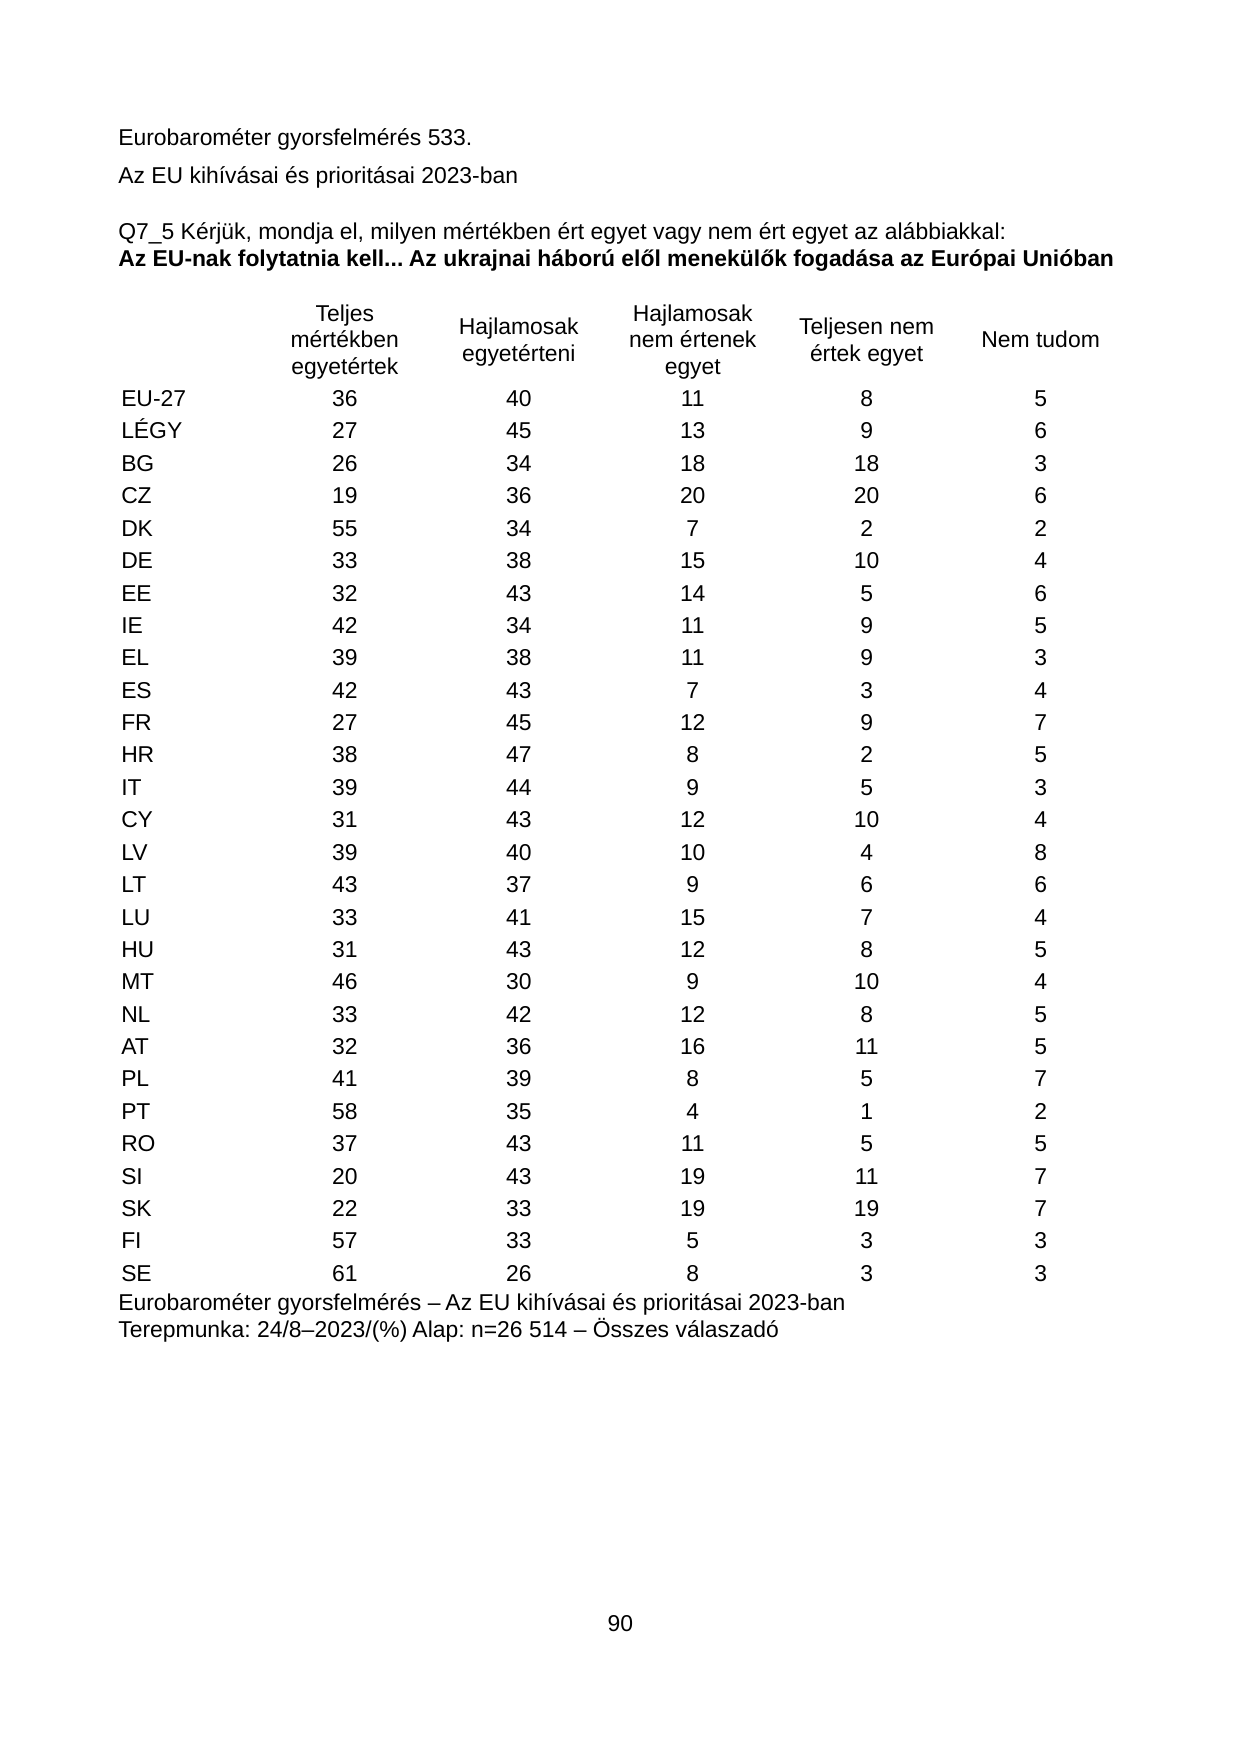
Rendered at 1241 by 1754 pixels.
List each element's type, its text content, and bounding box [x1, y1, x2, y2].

table_cell 15 [606, 544, 779, 576]
table_cell ES [118, 674, 258, 706]
table_cell 18 [780, 447, 953, 479]
table_header Teljesen nem értek egyet [780, 297, 953, 382]
table_cell 35 [432, 1095, 606, 1127]
table_cell 5 [954, 739, 1127, 771]
table_cell 43 [432, 803, 606, 836]
table_cell 7 [606, 512, 779, 544]
table_cell 8 [780, 933, 953, 965]
table_cell 38 [432, 544, 606, 576]
table_cell 42 [258, 609, 432, 641]
table_cell 34 [432, 512, 606, 544]
table_cell 3 [954, 1257, 1127, 1289]
table_cell SK [118, 1192, 258, 1224]
table_cell 4 [954, 900, 1127, 933]
table_cell BG [118, 447, 258, 479]
table_cell 4 [954, 965, 1127, 998]
table_cell 7 [954, 1192, 1127, 1224]
table_cell HR [118, 739, 258, 771]
table_cell 12 [606, 933, 779, 965]
table_cell IE [118, 609, 258, 641]
table_cell 32 [258, 1030, 432, 1062]
table_cell 33 [258, 998, 432, 1030]
table_cell 14 [606, 576, 779, 609]
table_cell 8 [606, 1063, 779, 1095]
table_cell 5 [780, 1127, 953, 1159]
table_cell 6 [954, 479, 1127, 512]
table_cell 41 [432, 900, 606, 933]
table_cell 37 [258, 1127, 432, 1159]
table_cell EL [118, 641, 258, 674]
table_cell 42 [258, 674, 432, 706]
table_cell 5 [606, 1224, 779, 1257]
table_cell 57 [258, 1224, 432, 1257]
table_cell 58 [258, 1095, 432, 1127]
table_cell 10 [780, 544, 953, 576]
table_cell 32 [258, 576, 432, 609]
table_cell 3 [954, 1224, 1127, 1257]
table_cell 19 [780, 1192, 953, 1224]
table_cell 31 [258, 803, 432, 836]
table_cell 11 [606, 1127, 779, 1159]
table_cell 31 [258, 933, 432, 965]
table_cell NL [118, 998, 258, 1030]
table_cell LU [118, 900, 258, 933]
table_cell 39 [258, 836, 432, 868]
table_cell 33 [258, 900, 432, 933]
table_cell 33 [432, 1192, 606, 1224]
table_cell 20 [258, 1160, 432, 1192]
table_cell 45 [432, 706, 606, 738]
table_cell DK [118, 512, 258, 544]
table_cell 4 [954, 674, 1127, 706]
table_cell LÉGY [118, 415, 258, 447]
table_header Hajlamosak egyetérteni [432, 297, 606, 382]
table_cell 5 [954, 1127, 1127, 1159]
text Eurobarométer gyorsfelmérés – Az EU kihívásai és prioritásai 2023-ban [118, 1289, 1122, 1316]
table_cell 3 [954, 641, 1127, 674]
table_cell 34 [432, 447, 606, 479]
table_cell EE [118, 576, 258, 609]
table_cell 46 [258, 965, 432, 998]
table_cell 4 [954, 544, 1127, 576]
table_cell 22 [258, 1192, 432, 1224]
table_cell 4 [780, 836, 953, 868]
table_cell 11 [780, 1030, 953, 1062]
table_cell 3 [780, 1257, 953, 1289]
table_cell 4 [606, 1095, 779, 1127]
table_cell 7 [780, 900, 953, 933]
table_cell 11 [606, 382, 779, 414]
table_cell 38 [258, 739, 432, 771]
table_cell 11 [780, 1160, 953, 1192]
table_cell 34 [432, 609, 606, 641]
table_cell SI [118, 1160, 258, 1192]
table_cell 6 [954, 576, 1127, 609]
table_cell 39 [432, 1063, 606, 1095]
table_cell 39 [258, 641, 432, 674]
table_cell 9 [780, 706, 953, 738]
table_cell 44 [432, 771, 606, 803]
table_cell 5 [954, 933, 1127, 965]
table_cell 12 [606, 998, 779, 1030]
table_cell 3 [780, 1224, 953, 1257]
table_cell 61 [258, 1257, 432, 1289]
table_cell 5 [780, 771, 953, 803]
table_cell 5 [780, 576, 953, 609]
text Terepmunka: 24/8–2023/(%) Alap: n=26 514 – Összes válaszadó [118, 1316, 1122, 1342]
table_cell 9 [780, 641, 953, 674]
table_cell 43 [432, 576, 606, 609]
table_cell 3 [954, 447, 1127, 479]
table_cell CY [118, 803, 258, 836]
table_cell PL [118, 1063, 258, 1095]
table_cell 42 [432, 998, 606, 1030]
table_cell 2 [780, 739, 953, 771]
table_cell 5 [954, 609, 1127, 641]
table_cell 9 [606, 965, 779, 998]
table_cell 55 [258, 512, 432, 544]
table_cell RO [118, 1127, 258, 1159]
table_cell 6 [954, 415, 1127, 447]
table_cell FR [118, 706, 258, 738]
table_cell 19 [606, 1160, 779, 1192]
table_cell 26 [432, 1257, 606, 1289]
table_cell 2 [780, 512, 953, 544]
table_cell 9 [606, 868, 779, 900]
table_cell 5 [954, 1030, 1127, 1062]
table_cell CZ [118, 479, 258, 512]
table_cell 5 [954, 998, 1127, 1030]
table_cell HU [118, 933, 258, 965]
table_cell 11 [606, 641, 779, 674]
table_cell 38 [432, 641, 606, 674]
table_cell EU-27 [118, 382, 258, 414]
table_cell 36 [432, 479, 606, 512]
table_cell 12 [606, 706, 779, 738]
table_cell 6 [780, 868, 953, 900]
table_cell 36 [258, 382, 432, 414]
table_cell 43 [258, 868, 432, 900]
table_cell 43 [432, 933, 606, 965]
table_cell 7 [954, 1160, 1127, 1192]
table_cell 6 [954, 868, 1127, 900]
text Q7_5 Kérjük, mondja el, milyen mértékben ért egyet vagy nem ért egyet az alábbiakkal: [118, 218, 1122, 244]
table_cell 11 [606, 609, 779, 641]
table_header Nem tudom [954, 297, 1127, 382]
table_cell 40 [432, 836, 606, 868]
table_cell 37 [432, 868, 606, 900]
table_cell DE [118, 544, 258, 576]
table_cell 27 [258, 706, 432, 738]
table_cell 8 [606, 1257, 779, 1289]
text Az EU-nak folytatnia kell... Az ukrajnai háború elől menekülők fogadása az Európai Unióban [118, 244, 1122, 271]
table_cell 7 [954, 1063, 1127, 1095]
table_cell 4 [954, 803, 1127, 836]
table_cell AT [118, 1030, 258, 1062]
table_cell 3 [954, 771, 1127, 803]
table_cell 7 [954, 706, 1127, 738]
table_cell 8 [780, 998, 953, 1030]
table_cell 41 [258, 1063, 432, 1095]
table_cell 16 [606, 1030, 779, 1062]
table_cell 5 [780, 1063, 953, 1095]
table_cell 2 [954, 512, 1127, 544]
table_cell 19 [258, 479, 432, 512]
table_cell 12 [606, 803, 779, 836]
table_cell 30 [432, 965, 606, 998]
table_cell LT [118, 868, 258, 900]
table_cell LV [118, 836, 258, 868]
table_cell 33 [432, 1224, 606, 1257]
table_cell 5 [954, 382, 1127, 414]
table_cell 27 [258, 415, 432, 447]
table_cell MT [118, 965, 258, 998]
table_cell SE [118, 1257, 258, 1289]
table_cell 45 [432, 415, 606, 447]
table_cell FI [118, 1224, 258, 1257]
table_cell 8 [780, 382, 953, 414]
table_cell PT [118, 1095, 258, 1127]
table_header [118, 297, 258, 382]
table_header Teljes mértékben egyetértek [258, 297, 432, 382]
table_cell IT [118, 771, 258, 803]
table_header Hajlamosak nem értenek egyet [606, 297, 779, 382]
table_cell 2 [954, 1095, 1127, 1127]
table_cell 9 [780, 415, 953, 447]
table_cell 39 [258, 771, 432, 803]
table_cell 10 [780, 803, 953, 836]
table_cell 19 [606, 1192, 779, 1224]
table_cell 8 [606, 739, 779, 771]
table_cell 26 [258, 447, 432, 479]
table_cell 43 [432, 1160, 606, 1192]
table_cell 3 [780, 674, 953, 706]
table_cell 40 [432, 382, 606, 414]
table_cell 9 [606, 771, 779, 803]
table_cell 36 [432, 1030, 606, 1062]
table_cell 10 [780, 965, 953, 998]
table_cell 33 [258, 544, 432, 576]
table_cell 10 [606, 836, 779, 868]
table_cell 7 [606, 674, 779, 706]
table_cell 13 [606, 415, 779, 447]
table_cell 47 [432, 739, 606, 771]
table_cell 9 [780, 609, 953, 641]
table_cell 43 [432, 1127, 606, 1159]
table_cell 43 [432, 674, 606, 706]
table_cell 15 [606, 900, 779, 933]
table_cell 20 [606, 479, 779, 512]
table_cell 18 [606, 447, 779, 479]
table_cell 8 [954, 836, 1127, 868]
table_cell 20 [780, 479, 953, 512]
table_cell 1 [780, 1095, 953, 1127]
